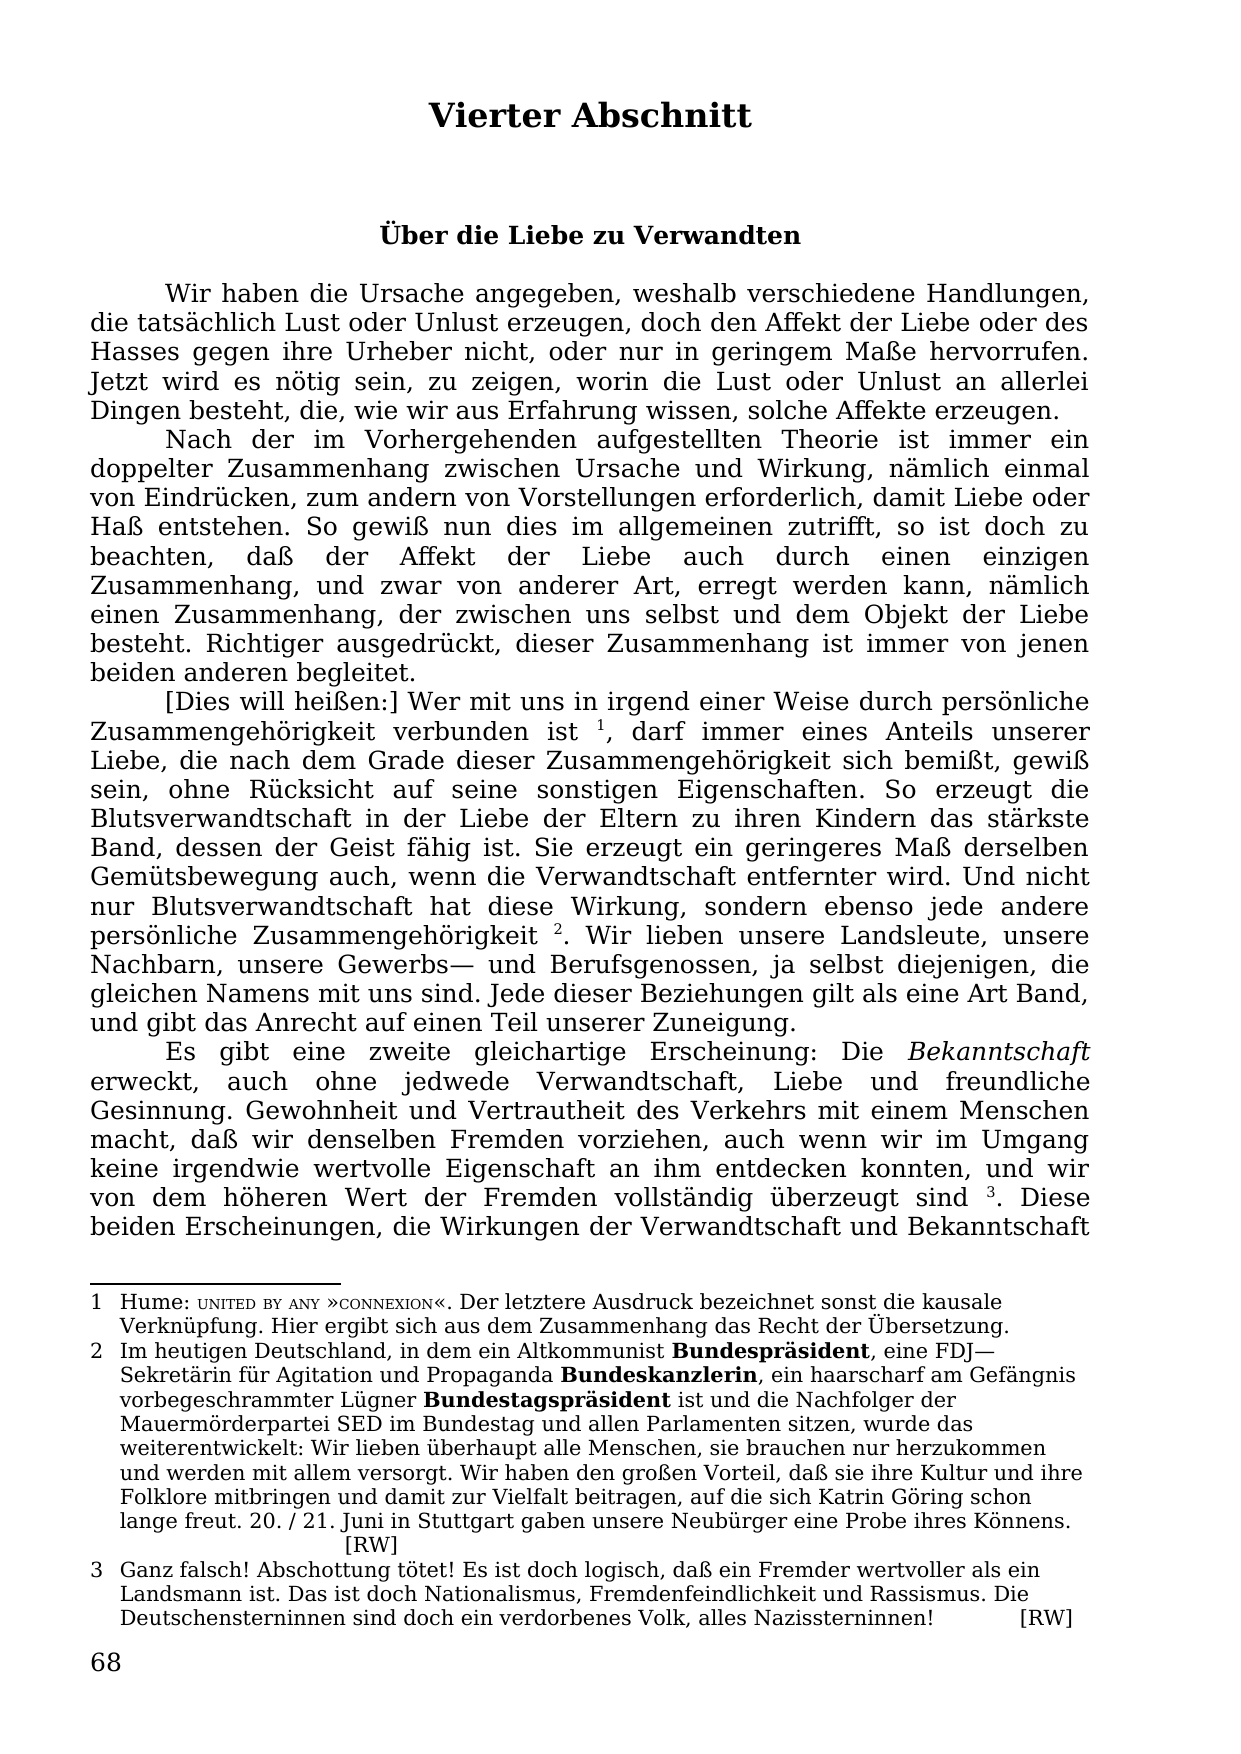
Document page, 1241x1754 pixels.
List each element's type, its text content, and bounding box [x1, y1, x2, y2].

text Vierter Abschnitt [90, 75, 1091, 135]
text Nach der im Vorhergehenden aufgestellten Theorie ist immer ein doppelter Zusammenhang zwischen Ursache und Wirkung, nämlich einmal von Eindrücken, zum andern von Vorstellungen erforderlich, damit Liebe oder Haß entstehen. So gewiß nun dies im allgemeinen zutrifft, so ist doch zu beachten, daß der Affekt der Liebe auch durch einen einzigen Zusammenhang, und zwar von anderer Art, erregt werden kann, nämlich einen Zusammenhang, der zwischen uns selbst und dem Objekt der Liebe besteht. Richtiger ausgedrückt, dieser Zusammenhang ist immer von jenen beiden anderen begleitet. [90, 425, 1091, 687]
text Hume: united by any »connexion«. Der letztere Ausdruck bezeichnet sonst die kausale Verknüpfung. Hier ergibt sich aus dem Zusammenhang das Recht der Übersetzung. [90, 1290, 1091, 1339]
text Im heutigen Deutschland, in dem ein Altkommunist Bundespräsident, eine FDJ—Sekretärin für Agitation und Propaganda Bundeskanzlerin, ein haarscharf am Gefängnis vorbegeschrammter Lügner Bundestagspräsident ist und die Nachfolger der Mauermörderpartei SED im Bundestag und allen Parlamenten sitzen, wurde das weiterentwickelt: Wir lieben überhaupt alle Menschen, sie brauchen nur herzukommen und werden mit allem versorgt. Wir haben den großen Vorteil, daß sie ihre Kultur und ihre Folklore mitbringen und damit zur Vielfalt beitragen, auf die sich Katrin Göring schon lange freut. 20. / 21. Juni in Stuttgart gaben unsere Neubürger eine Probe ihres Könnens. [RW] [90, 1339, 1091, 1558]
text [Dies will heißen:] Wer mit uns in irgend einer Weise durch persönliche Zusammengehörigkeit verbunden ist , darf immer eines Anteils unserer Liebe, die nach dem Grade dieser Zusammengehörigkeit sich bemißt, gewiß sein, ohne Rücksicht auf seine sonstigen Eigenschaften. So erzeugt die Blutsverwandtschaft in der Liebe der Eltern zu ihren Kindern das stärkste Band, dessen der Geist fähig ist. Sie erzeugt ein geringeres Maß derselben Gemütsbewegung auch, wenn die Verwandtschaft entfernter wird. Und nicht nur Blutsverwandtschaft hat diese Wirkung, sondern ebenso jede andere persönliche Zusammengehörigkeit . Wir lieben unsere Landsleute, unsere Nachbarn, unsere Gewerbs— und Berufsgenossen, ja selbst diejenigen, die gleichen Namens mit uns sind. Jede dieser Beziehungen gilt als eine Art Band, und gibt das Anrecht auf einen Teil unserer Zuneigung. [90, 687, 1091, 1037]
text Es gibt eine zweite gleichartige Erscheinung: Die Bekanntschaft erweckt, auch ohne jedwede Verwandtschaft, Liebe und freundliche Gesinnung. Gewohnheit und Vertrautheit des Verkehrs mit einem Menschen macht, daß wir denselben Fremden vorziehen, auch wenn wir im Umgang keine irgendwie wertvolle Eigenschaft an ihm entdecken konnten, und wir von dem höheren Wert der Fremden vollständig überzeugt sind . Diese beiden Erscheinungen, die Wirkungen der Verwandtschaft und Bekanntschaft [90, 1037, 1091, 1242]
text Über die Liebe zu Verwandten [90, 192, 1091, 250]
text Ganz falsch! Abschottung tötet! Es ist doch logisch, daß ein Fremder wertvoller als ein Landsmann ist. Das ist doch Nationalismus, Fremdenfeindlichkeit und Rassismus. Die Deutschensterninnen sind doch ein verdorbenes Volk, alles Nazissterninnen! [RW] [90, 1558, 1091, 1631]
text Wir haben die Ursache angegeben, weshalb verschiedene Handlungen, die tatsächlich Lust oder Unlust erzeugen, doch den Affekt der Liebe oder des Hasses gegen ihre Urheber nicht, oder nur in geringem Maße hervorrufen. Jetzt wird es nötig sein, zu zeigen, worin die Lust oder Unlust an allerlei Dingen besteht, die, wie wir aus Erfahrung wissen, solche Affekte erzeugen. [90, 279, 1091, 425]
